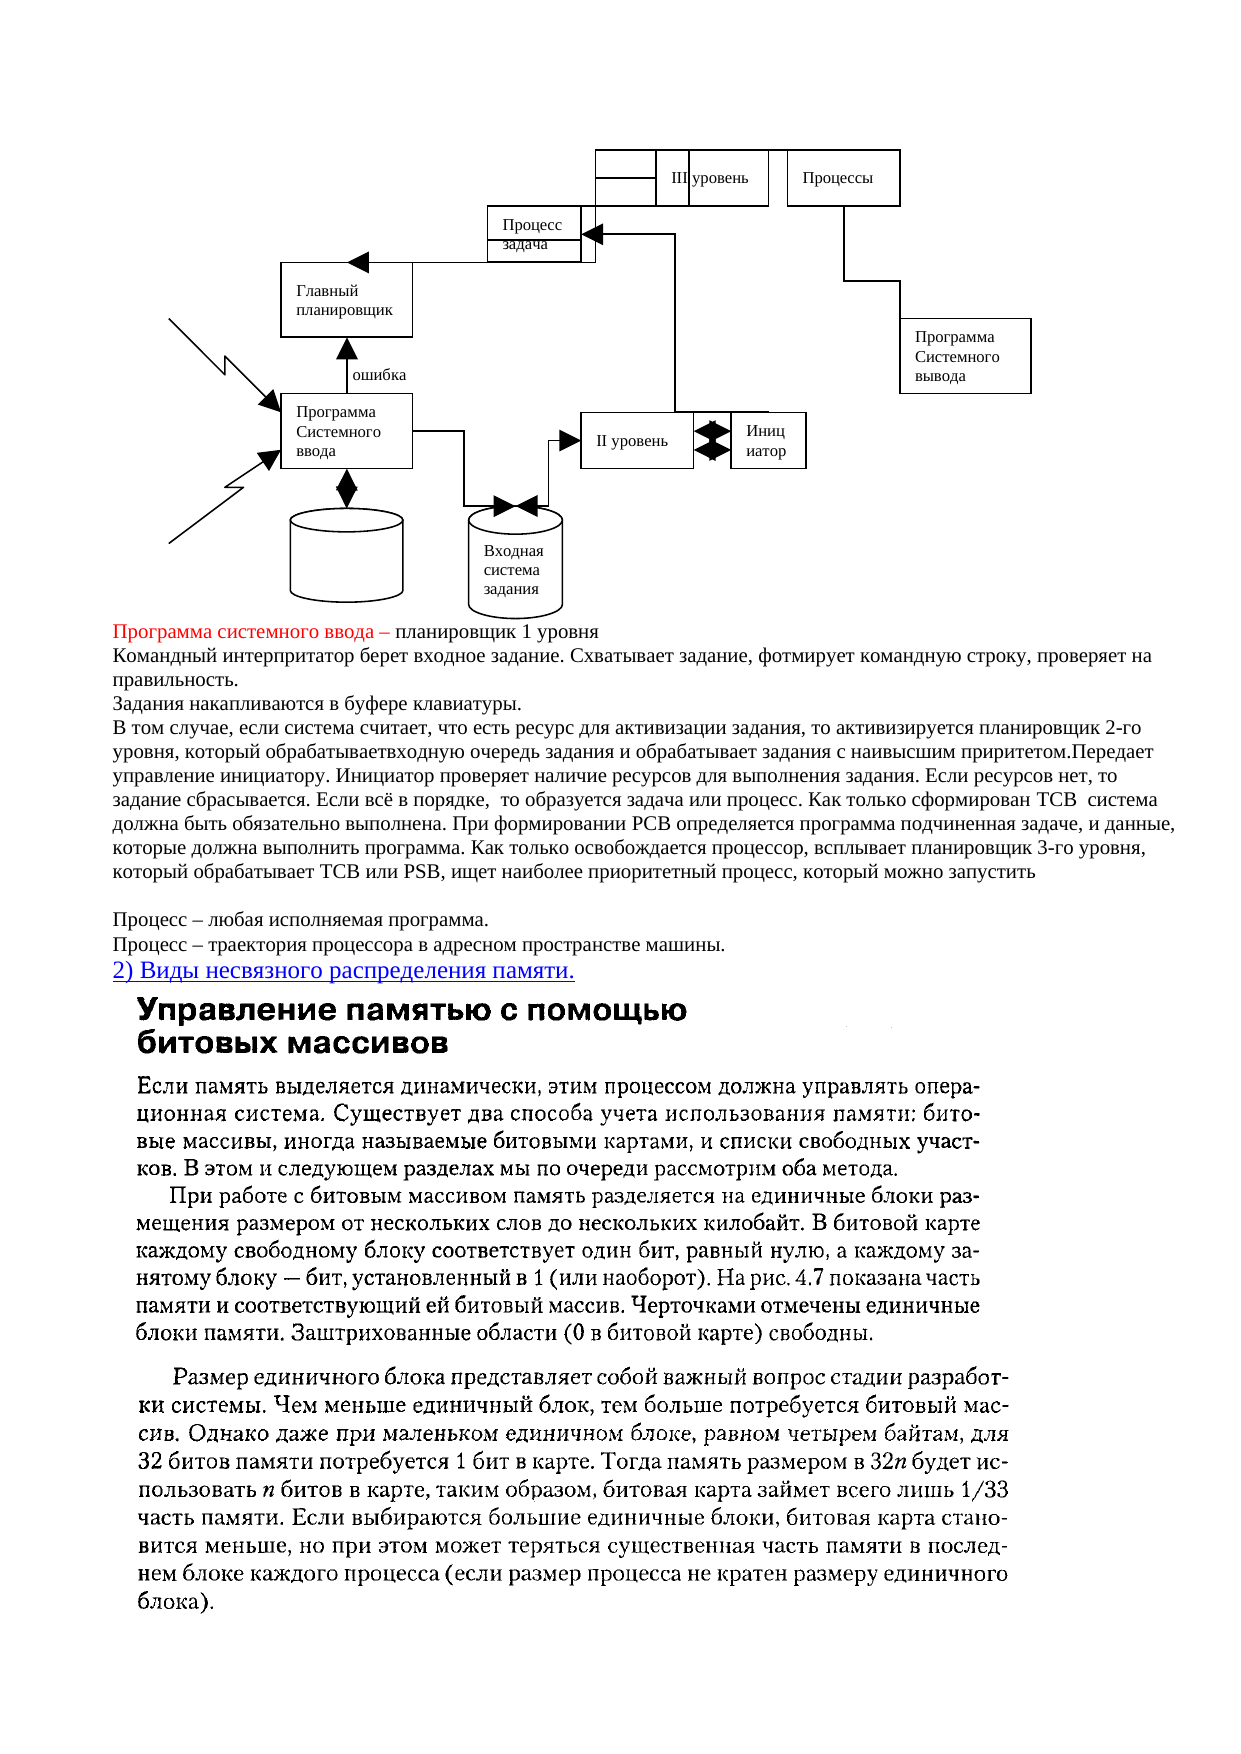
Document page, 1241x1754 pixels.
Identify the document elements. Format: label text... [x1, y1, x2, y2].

text Программа системного ввода – планировщик 1 уровня [112, 619, 1181, 643]
text Командный интерпритатор берет входное задание. Схватывает задание, фотмирует командную строку, проверяет на правильность. [112, 643, 1181, 691]
text В том случае, если система считает, что есть ресурс для активизации задания, то активизируется планировщик 2-го уровня, который обрабатываетвходную очередь задания и обрабатывает задания с наивысшим приритетом.Передает управление инициатору. Инициатор проверяет наличие ресурсов для выполнения задания. Если ресурсов нет, то задание сбрасывается. Если всё в порядке, то образуется задача или процесс. Как только сформирован TCB система должна быть обязательно выполнена. При формировании PCB определяется программа подчиненная задаче, и данные, которые должна выполнить программа. Как только освобождается процессор, всплывает планировщик 3-го уровня, который обрабатывает TCB или PSB, ищет наиболее приоритетный процесс, который можно запустить [112, 715, 1181, 883]
text Процесс – любая исполняемая программа. [112, 907, 1181, 931]
text Процесс – траектория процессора в адресном пространстве машины. [112, 931, 1181, 956]
text Задания накапливаются в буфере клавиатуры. [112, 691, 1181, 715]
text 2) Виды несвязного распределения памяти. [112, 956, 1181, 984]
